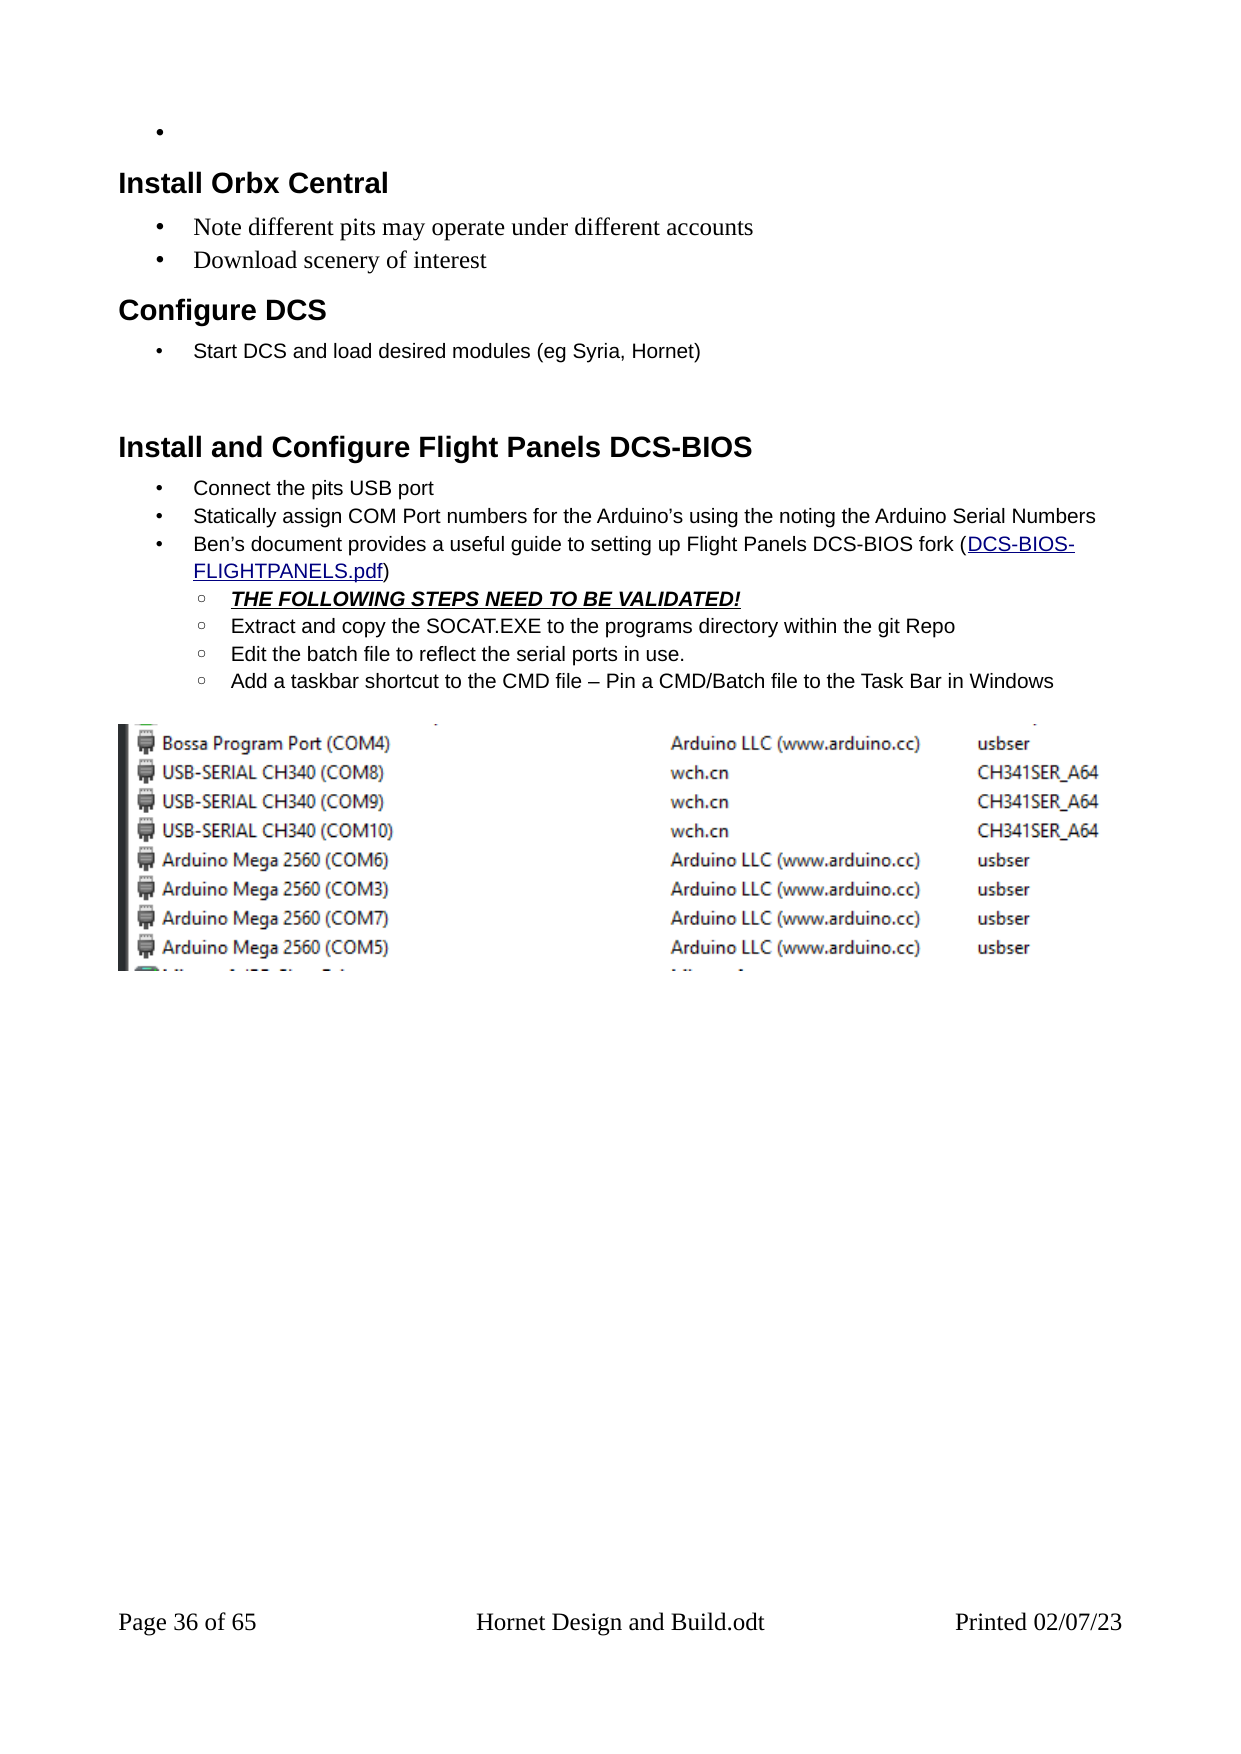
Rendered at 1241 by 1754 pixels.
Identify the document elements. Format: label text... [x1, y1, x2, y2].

list Download scenery of interest [156, 245, 1122, 274]
list Start DCS and load desired modules (eg Syria, Hornet) [156, 339, 1122, 363]
list Note different pits may operate under different accounts [156, 212, 1122, 241]
list Edit the batch file to reflect the serial ports in use. [193, 642, 1122, 666]
subtitle Install and Configure Flight Panels DCS-BIOS [118, 430, 1122, 464]
list Connect the pits USB port [156, 476, 1122, 500]
subtitle Install Orbx Central [118, 166, 1122, 199]
list THE FOLLOWING STEPS NEED TO BE VALIDATED! [193, 587, 1122, 611]
list Statically assign COM Port numbers for the Arduino’s using the noting the Arduino Serial Numbers [156, 504, 1122, 528]
picture [118, 724, 1123, 971]
list Extract and copy the SOCAT.EXE to the programs directory within the git Repo [193, 614, 1122, 638]
list Ben’s document provides a useful guide to setting up Flight Panels DCS-BIOS fork (DCS-BIOS-FLIGHTPANELS.pdf) [156, 531, 1122, 583]
subtitle Configure DCS [118, 293, 1122, 326]
list Add a taskbar shortcut to the CMD file – Pin a CMD/Batch file to the Task Bar in Windows [193, 669, 1122, 693]
